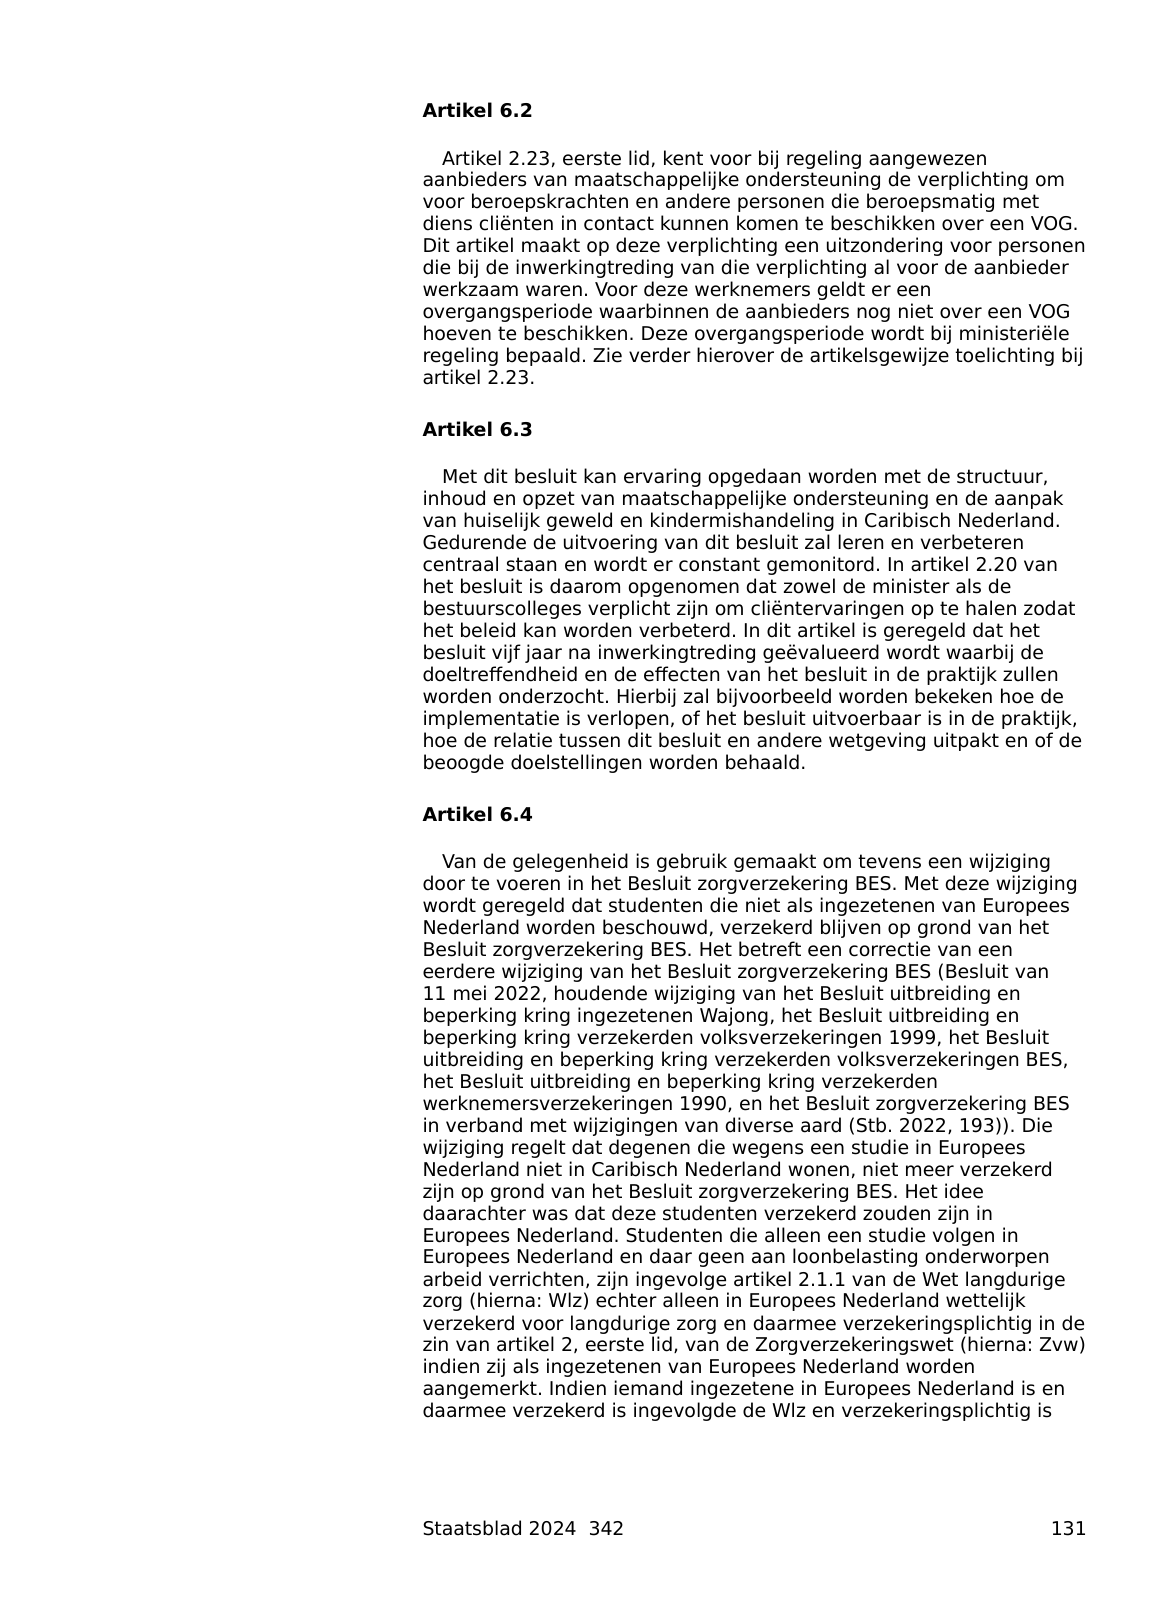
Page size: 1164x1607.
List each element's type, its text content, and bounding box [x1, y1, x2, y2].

text Artikel 2.23, eerste lid, kent voor bij regeling aangewezen aanbieders van maatschappelijke ondersteuning de verplichting om voor beroepskrachten en andere personen die beroepsmatig met diens cliënten in contact kunnen komen te beschikken over een VOG. Dit artikel maakt op deze verplichting een uitzondering voor personen die bij de inwerkingtreding van die verplichting al voor de aanbieder werkzaam waren. Voor deze werknemers geldt er een overgangsperiode waarbinnen de aanbieders nog niet over een VOG hoeven te beschikken. Deze overgangsperiode wordt bij ministeriële regeling bepaald. Zie verder hierover de artikelsgewijze toelichting bij artikel 2.23. [422, 147, 1087, 389]
text Van de gelegenheid is gebruik gemaakt om tevens een wijziging door te voeren in het Besluit zorgverzekering BES. Met deze wijziging wordt geregeld dat studenten die niet als ingezetenen van Europees Nederland worden beschouwd, verzekerd blijven op grond van het Besluit zorgverzekering BES. Het betreft een correctie van een eerdere wijziging van het Besluit zorgverzekering BES (Besluit van 11 mei 2022, houdende wijziging van het Besluit uitbreiding en beperking kring ingezetenen Wajong, het Besluit uitbreiding en beperking kring verzekerden volksverzekeringen 1999, het Besluit uitbreiding en beperking kring verzekerden volksverzekeringen BES, het Besluit uitbreiding en beperking kring verzekerden werknemersverzekeringen 1990, en het Besluit zorgverzekering BES in verband met wijzigingen van diverse aard (Stb. 2022, 193)). Die wijziging regelt dat degenen die wegens een studie in Europees Nederland niet in Caribisch Nederland wonen, niet meer verzekerd zijn op grond van het Besluit zorgverzekering BES. Het idee daarachter was dat deze studenten verzekerd zouden zijn in Europees Nederland. Studenten die alleen een studie volgen in Europees Nederland en daar geen aan loonbelasting onderworpen arbeid verrichten, zijn ingevolge artikel 2.1.1 van de Wet langdurige zorg (hierna: Wlz) echter alleen in Europees Nederland wettelijk verzekerd voor langdurige zorg en daarmee verzekeringsplichtig in de zin van artikel 2, eerste lid, van de Zorgverzekeringswet (hierna: Zvw) indien zij als ingezetenen van Europees Nederland worden aangemerkt. Indien iemand ingezetene in Europees Nederland is en daarmee verzekerd is ingevolgde de Wlz en verzekeringsplichtig is [422, 851, 1087, 1422]
subtitle Artikel 6.4 [422, 804, 1087, 826]
subtitle Artikel 6.2 [422, 100, 1087, 122]
text Met dit besluit kan ervaring opgedaan worden met de structuur, inhoud en opzet van maatschappelijke ondersteuning en de aanpak van huiselijk geweld en kindermishandeling in Caribisch Nederland. Gedurende de uitvoering van dit besluit zal leren en verbeteren centraal staan en wordt er constant gemonitord. In artikel 2.20 van het besluit is daarom opgenomen dat zowel de minister als de bestuurscolleges verplicht zijn om cliëntervaringen op te halen zodat het beleid kan worden verbeterd. In dit artikel is geregeld dat het besluit vijf jaar na inwerkingtreding geëvalueerd wordt waarbij de doeltreffendheid en de effecten van het besluit in de praktijk zullen worden onderzocht. Hierbij zal bijvoorbeeld worden bekeken hoe de implementatie is verlopen, of het besluit uitvoerbaar is in de praktijk, hoe de relatie tussen dit besluit en andere wetgeving uitpakt en of de beoogde doelstellingen worden behaald. [422, 466, 1087, 774]
subtitle Artikel 6.3 [422, 419, 1087, 441]
